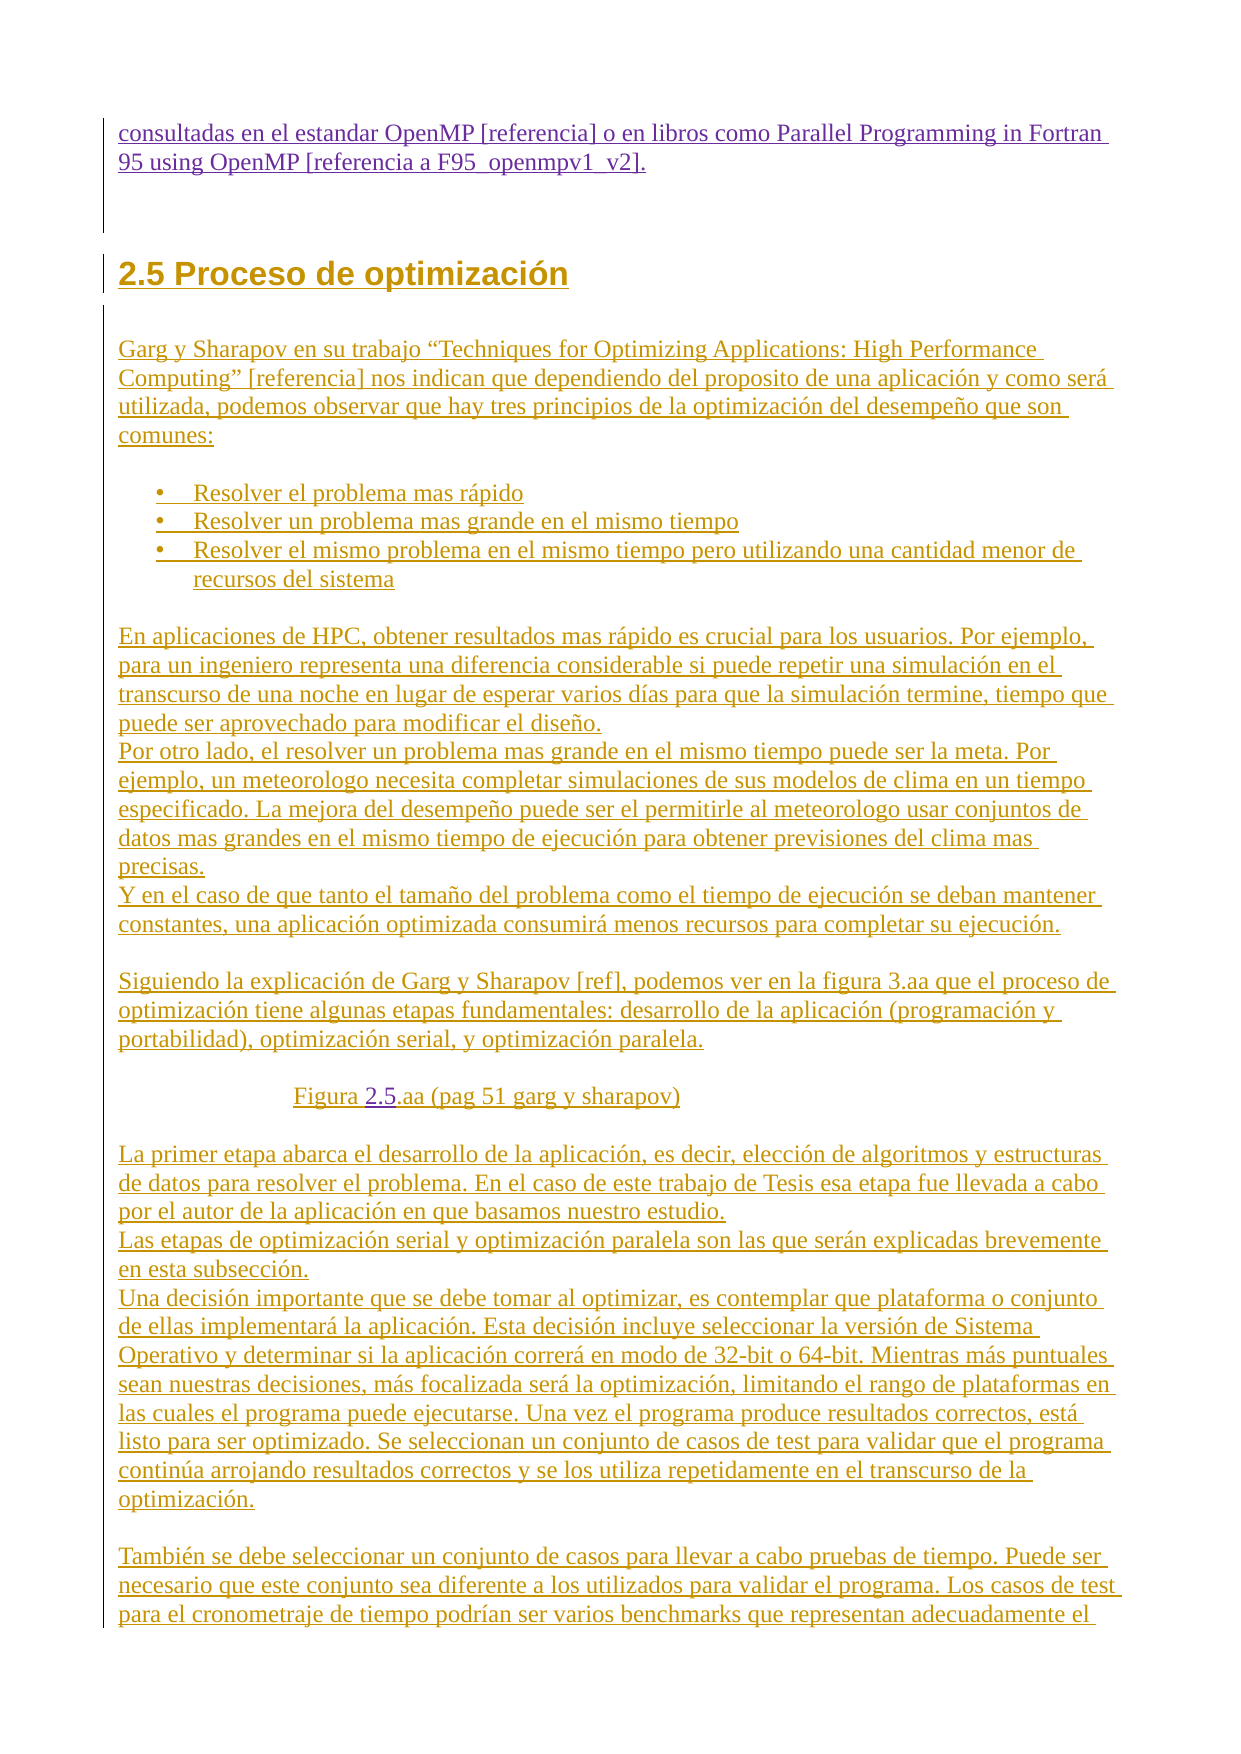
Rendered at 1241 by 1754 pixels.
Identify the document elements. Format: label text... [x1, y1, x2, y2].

text para el cronometraje de tiempo podrían ser varios benchmarks que representan adecuadamente el [118, 1597, 1122, 1628]
list Resolver el mismo problema en el mismo tiempo pero utilizando una cantidad menor de recursos del sistema [156, 535, 1122, 593]
text Siguiendo la explicación de Garg y Sharapov [ref], podemos ver en la figura 3.aa que el proceso de optimización tiene algunas etapas fundamentales: desarrollo de la aplicación (programación y portabilidad), optimización serial, y optimización paralela. [118, 966, 1122, 1053]
text Figura 2.5.aa (pag 51 garg y sharapov) [293, 1081, 1122, 1110]
list Resolver un problema mas grande en el mismo tiempo [156, 506, 1122, 535]
text En aplicaciones de HPC, obtener resultados mas rápido es crucial para los usuarios. Por ejemplo, para un ingeniero representa una diferencia considerable si puede repetir una simulación en el transcurso de una noche en lugar de esperar varios días para que la simulación termine, tiempo que puede ser aprovechado para modificar el diseño. [118, 621, 1122, 736]
text También se debe seleccionar un conjunto de casos para llevar a cabo pruebas de tiempo. Puede ser necesario que este conjunto sea diferente a los utilizados para validar el programa. Los casos de test [118, 1541, 1122, 1595]
text La primer etapa abarca el desarrollo de la aplicación, es decir, elección de algoritmos y estructuras de datos para resolver el problema. En el caso de este trabajo de Tesis esa etapa fue llevada a cabo por el autor de la aplicación en que basamos nuestro estudio. [118, 1139, 1122, 1225]
text Y en el caso de que tanto el tamaño del problema como el tiempo de ejecución se deban mantener constantes, una aplicación optimizada consumirá menos recursos para completar su ejecución. [118, 880, 1122, 938]
text consultadas en el estandar OpenMP [referencia] o en libros como Parallel Programming in Fortran 95 using OpenMP [referencia a F95_openmpv1_v2]. [118, 118, 1122, 176]
text Por otro lado, el resolver un problema mas grande en el mismo tiempo puede ser la meta. Por ejemplo, un meteorologo necesita completar simulaciones de sus modelos de clima en un tiempo especificado. La mejora del desempeño puede ser el permitirle al meteorologo usar conjuntos de datos mas grandes en el mismo tiempo de ejecución para obtener previsiones del clima mas precisas. [118, 736, 1122, 880]
subtitle 2.5 Proceso de optimización [118, 254, 1122, 293]
text Garg y Sharapov en su trabajo “Techniques for Optimizing Applications: High Performance Computing” [referencia] nos indican que dependiendo del proposito de una aplicación y como será utilizada, podemos observar que hay tres principios de la optimización del desempeño que son comunes: [118, 334, 1122, 449]
text Las etapas de optimización serial y optimización paralela son las que serán explicadas brevemente en esta subsección. [118, 1225, 1122, 1283]
list Resolver el problema mas rápido [156, 478, 1122, 506]
text Una decisión importante que se debe tomar al optimizar, es contemplar que plataforma o conjunto de ellas implementará la aplicación. Esta decisión incluye seleccionar la versión de Sistema Operativo y determinar si la aplicación correrá en modo de 32-bit o 64-bit. Mientras más puntuales sean nuestras decisiones, más focalizada será la optimización, limitando el rango de plataformas en las cuales el programa puede ejecutarse. Una vez el programa produce resultados correctos, está listo para ser optimizado. Se seleccionan un conjunto de casos de test para validar que el programa continúa arrojando resultados correctos y se los utiliza repetidamente en el transcurso de la optimización. [118, 1283, 1122, 1513]
